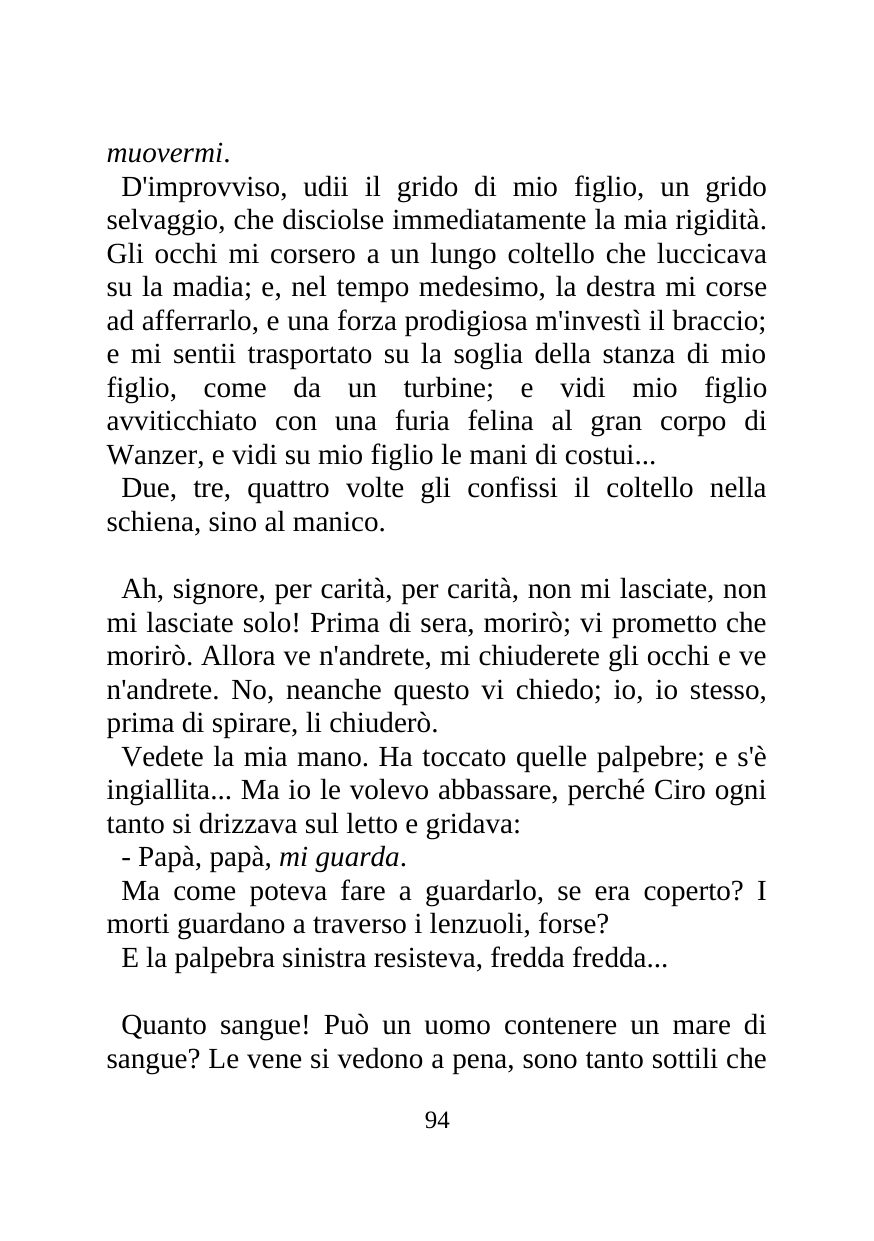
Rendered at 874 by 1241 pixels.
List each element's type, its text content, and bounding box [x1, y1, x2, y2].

text D'improvviso, udii il grido di mio figlio, un grido selvaggio, che disciolse immediatamente la mia rigidità. Gli occhi mi corsero a un lungo coltello che luccicava su la madia; e, nel tempo medesimo, la destra mi corse ad afferrarlo, e una forza prodigiosa m'investì il braccio; e mi sentii trasportato su la soglia della stanza di mio figlio, come da un turbine; e vidi mio figlio avviticchiato con una furia felina al gran corpo di Wanzer, e vidi su mio figlio le mani di costui... [106, 169, 768, 471]
text Quanto sangue! Può un uomo contenere un mare di sangue? Le vene si vedono a pena, sono tanto sottili che [106, 1007, 768, 1074]
text Ma come poteva fare a guardarlo, se era coperto? I morti guardano a traverso i lenzuoli, forse? [106, 873, 768, 940]
text E la palpebra sinistra resisteva, fredda fredda... [106, 940, 768, 974]
text - Papà, papà, mi guarda. [106, 839, 768, 873]
text Vedete la mia mano. Ha toccato quelle palpebre; e s'è ingiallita... Ma io le volevo abbassare, perché Ciro ogni tanto si drizzava sul letto e gridava: [106, 739, 768, 839]
text muovermi. [106, 135, 768, 169]
text Ah, signore, per carità, per carità, non mi lasciate, non mi lasciate solo! Prima di sera, morirò; vi prometto che morirò. Allora ve n'andrete, mi chiuderete gli occhi e ve n'andrete. No, neanche questo vi chiedo; io, io stesso, prima di spirare, li chiuderò. [106, 571, 768, 739]
text Due, tre, quattro volte gli confissi il coltello nella schiena, sino al manico. [106, 471, 768, 538]
